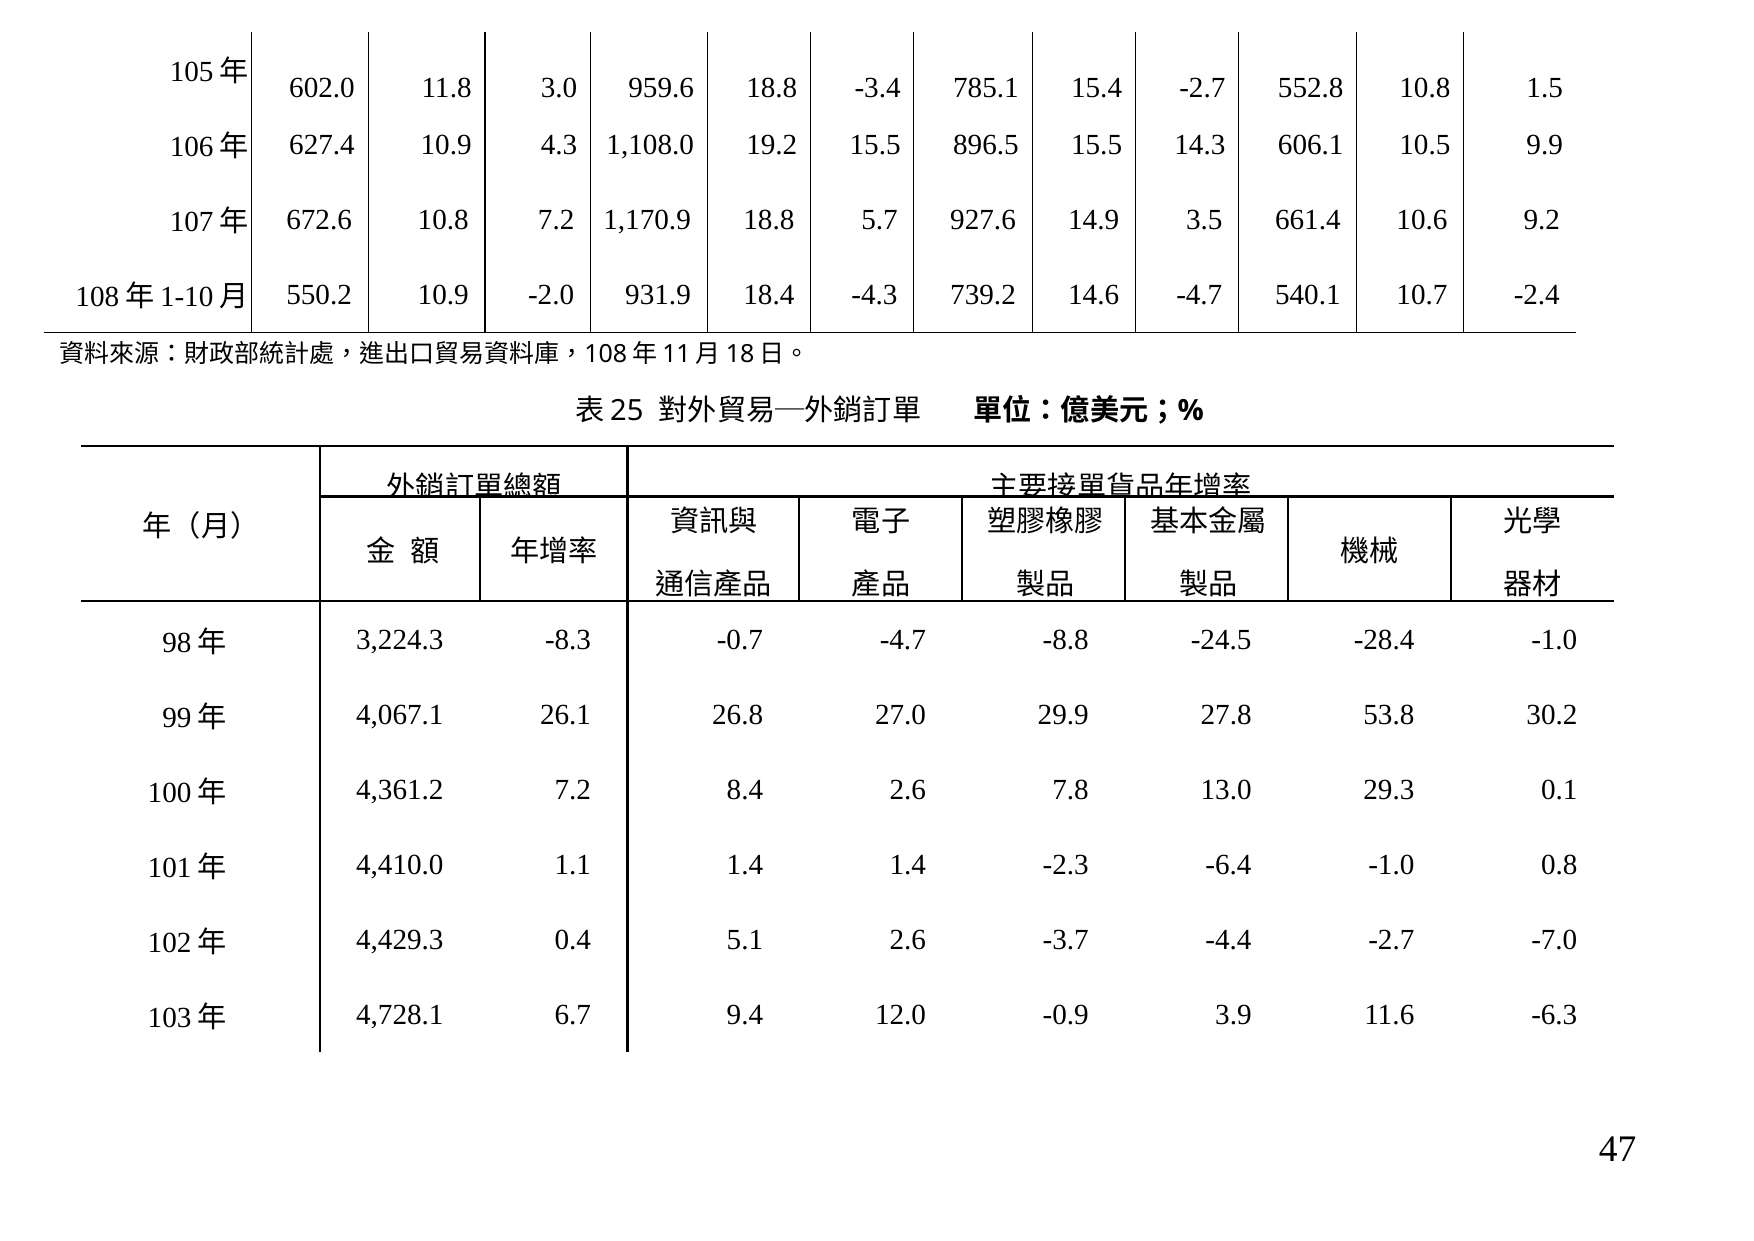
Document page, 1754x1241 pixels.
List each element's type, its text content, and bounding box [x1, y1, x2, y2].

table_cell 540.1 [1239, 257, 1356, 332]
table_cell 896.5 [914, 107, 1032, 182]
table_cell 26.1 [480, 677, 626, 752]
table_cell 103年 [81, 977, 319, 1052]
table_cell 2.6 [799, 752, 962, 827]
table_cell 6.7 [480, 977, 626, 1052]
table_cell -2.3 [962, 827, 1125, 902]
table_cell 14.3 [1136, 107, 1238, 182]
table_cell 1.4 [629, 827, 799, 902]
table_cell 3.0 [486, 32, 590, 107]
table_cell -4.4 [1125, 902, 1288, 977]
table_cell 5.7 [811, 182, 913, 257]
table_cell 29.3 [1288, 752, 1451, 827]
table_cell 627.4 [252, 107, 368, 182]
table_cell 105年 [44, 32, 251, 107]
table_cell -2.4 [1464, 257, 1576, 332]
table_cell 550.2 [252, 257, 368, 332]
table_header 主要接單貨品年增率 [629, 447, 1614, 495]
table_cell 3,224.3 [321, 602, 480, 677]
table_cell 959.6 [591, 32, 707, 107]
table_cell -2.7 [1288, 902, 1451, 977]
table_cell 1.1 [480, 827, 626, 902]
table_cell 0.4 [480, 902, 626, 977]
table_cell 1,108.0 [591, 107, 707, 182]
table_cell 7.8 [962, 752, 1125, 827]
table_cell 金 額 [321, 498, 479, 600]
table_cell 4.3 [486, 107, 590, 182]
table_cell 4,410.0 [321, 827, 480, 902]
table_cell 機械 [1289, 498, 1450, 600]
table_cell -1.0 [1288, 827, 1451, 902]
table_cell 14.6 [1033, 257, 1135, 332]
table_cell -4.7 [1136, 257, 1238, 332]
table_cell 光學 器材 [1452, 498, 1614, 600]
table_cell 13.0 [1125, 752, 1288, 827]
table_cell 18.8 [708, 182, 810, 257]
table_cell 27.8 [1125, 677, 1288, 752]
table_cell 塑膠橡膠 製品 [963, 498, 1124, 600]
table_cell 10.8 [1357, 32, 1463, 107]
table_cell -3.4 [811, 32, 913, 107]
table_cell 15.4 [1033, 32, 1135, 107]
table_cell 99年 [81, 677, 319, 752]
table_cell 7.2 [480, 752, 626, 827]
table_cell 12.0 [799, 977, 962, 1052]
table_cell 資訊與 通信產品 [629, 498, 798, 600]
table_cell 15.5 [811, 107, 913, 182]
table_cell -0.7 [629, 602, 799, 677]
table_cell 15.5 [1033, 107, 1135, 182]
table_cell 3.5 [1136, 182, 1238, 257]
table_cell 29.9 [962, 677, 1125, 752]
text 資料來源：財政部統計處，進出口貿易資料庫，108年11月18日。 [59, 333, 1636, 370]
table_cell -4.3 [811, 257, 913, 332]
table_cell 672.6 [252, 182, 368, 257]
table_cell 101年 [81, 827, 319, 902]
table_cell 10.5 [1357, 107, 1463, 182]
table_header 外銷訂單總額 [321, 447, 626, 495]
table_cell 9.9 [1464, 107, 1576, 182]
table_cell 4,067.1 [321, 677, 480, 752]
table_cell -8.3 [480, 602, 626, 677]
table_cell 基本金屬 製品 [1126, 498, 1287, 600]
table_cell 98年 [81, 602, 319, 677]
table_cell 9.2 [1464, 182, 1576, 257]
table_cell 100年 [81, 752, 319, 827]
table_cell 4,728.1 [321, 977, 480, 1052]
table_cell 785.1 [914, 32, 1032, 107]
table_cell -0.9 [962, 977, 1125, 1052]
table_cell -6.3 [1451, 977, 1614, 1052]
table_cell 106年 [44, 107, 251, 182]
table_cell 11.6 [1288, 977, 1451, 1052]
table_cell -7.0 [1451, 902, 1614, 977]
table_cell 10.9 [369, 107, 484, 182]
table_cell -6.4 [1125, 827, 1288, 902]
table_cell 27.0 [799, 677, 962, 752]
table_cell 661.4 [1239, 182, 1356, 257]
table_cell 30.2 [1451, 677, 1614, 752]
table_cell 年增率 [481, 498, 626, 600]
table_cell 552.8 [1239, 32, 1356, 107]
table_cell 14.9 [1033, 182, 1135, 257]
table_cell 53.8 [1288, 677, 1451, 752]
table_cell 3.9 [1125, 977, 1288, 1052]
table_cell 1.4 [799, 827, 962, 902]
table_cell 18.4 [708, 257, 810, 332]
table_cell 10.8 [369, 182, 484, 257]
table_cell -8.8 [962, 602, 1125, 677]
table_cell 0.8 [1451, 827, 1614, 902]
table_cell -28.4 [1288, 602, 1451, 677]
table_cell 102年 [81, 902, 319, 977]
table_cell 107年 [44, 182, 251, 257]
table_cell -2.0 [486, 257, 590, 332]
table_cell 9.4 [629, 977, 799, 1052]
table_cell 602.0 [252, 32, 368, 107]
table_cell 7.2 [486, 182, 590, 257]
table_cell -1.0 [1451, 602, 1614, 677]
table_cell -3.7 [962, 902, 1125, 977]
table_header 年（月） [81, 447, 319, 600]
table_cell 19.2 [708, 107, 810, 182]
table_cell 1.5 [1464, 32, 1576, 107]
table_cell 10.7 [1357, 257, 1463, 332]
table_cell 8.4 [629, 752, 799, 827]
table_cell 0.1 [1451, 752, 1614, 827]
table_cell 26.8 [629, 677, 799, 752]
table_cell 10.9 [369, 257, 484, 332]
table_cell 18.8 [708, 32, 810, 107]
table_cell 927.6 [914, 182, 1032, 257]
table_cell 606.1 [1239, 107, 1356, 182]
table_cell 1,170.9 [591, 182, 707, 257]
table_cell -2.7 [1136, 32, 1238, 107]
table_cell 108年1-10月 [44, 257, 251, 332]
table_cell -4.7 [799, 602, 962, 677]
table_cell 4,429.3 [321, 902, 480, 977]
table_cell 電子 產品 [800, 498, 961, 600]
table_cell 4,361.2 [321, 752, 480, 827]
subtitle 表25 對外貿易─外銷訂單 單位：億美元；% [59, 370, 1636, 445]
table_cell 5.1 [629, 902, 799, 977]
table_cell 739.2 [914, 257, 1032, 332]
table_cell 2.6 [799, 902, 962, 977]
table_cell 931.9 [591, 257, 707, 332]
table_cell 10.6 [1357, 182, 1463, 257]
table_cell -24.5 [1125, 602, 1288, 677]
table_cell 11.8 [369, 32, 484, 107]
